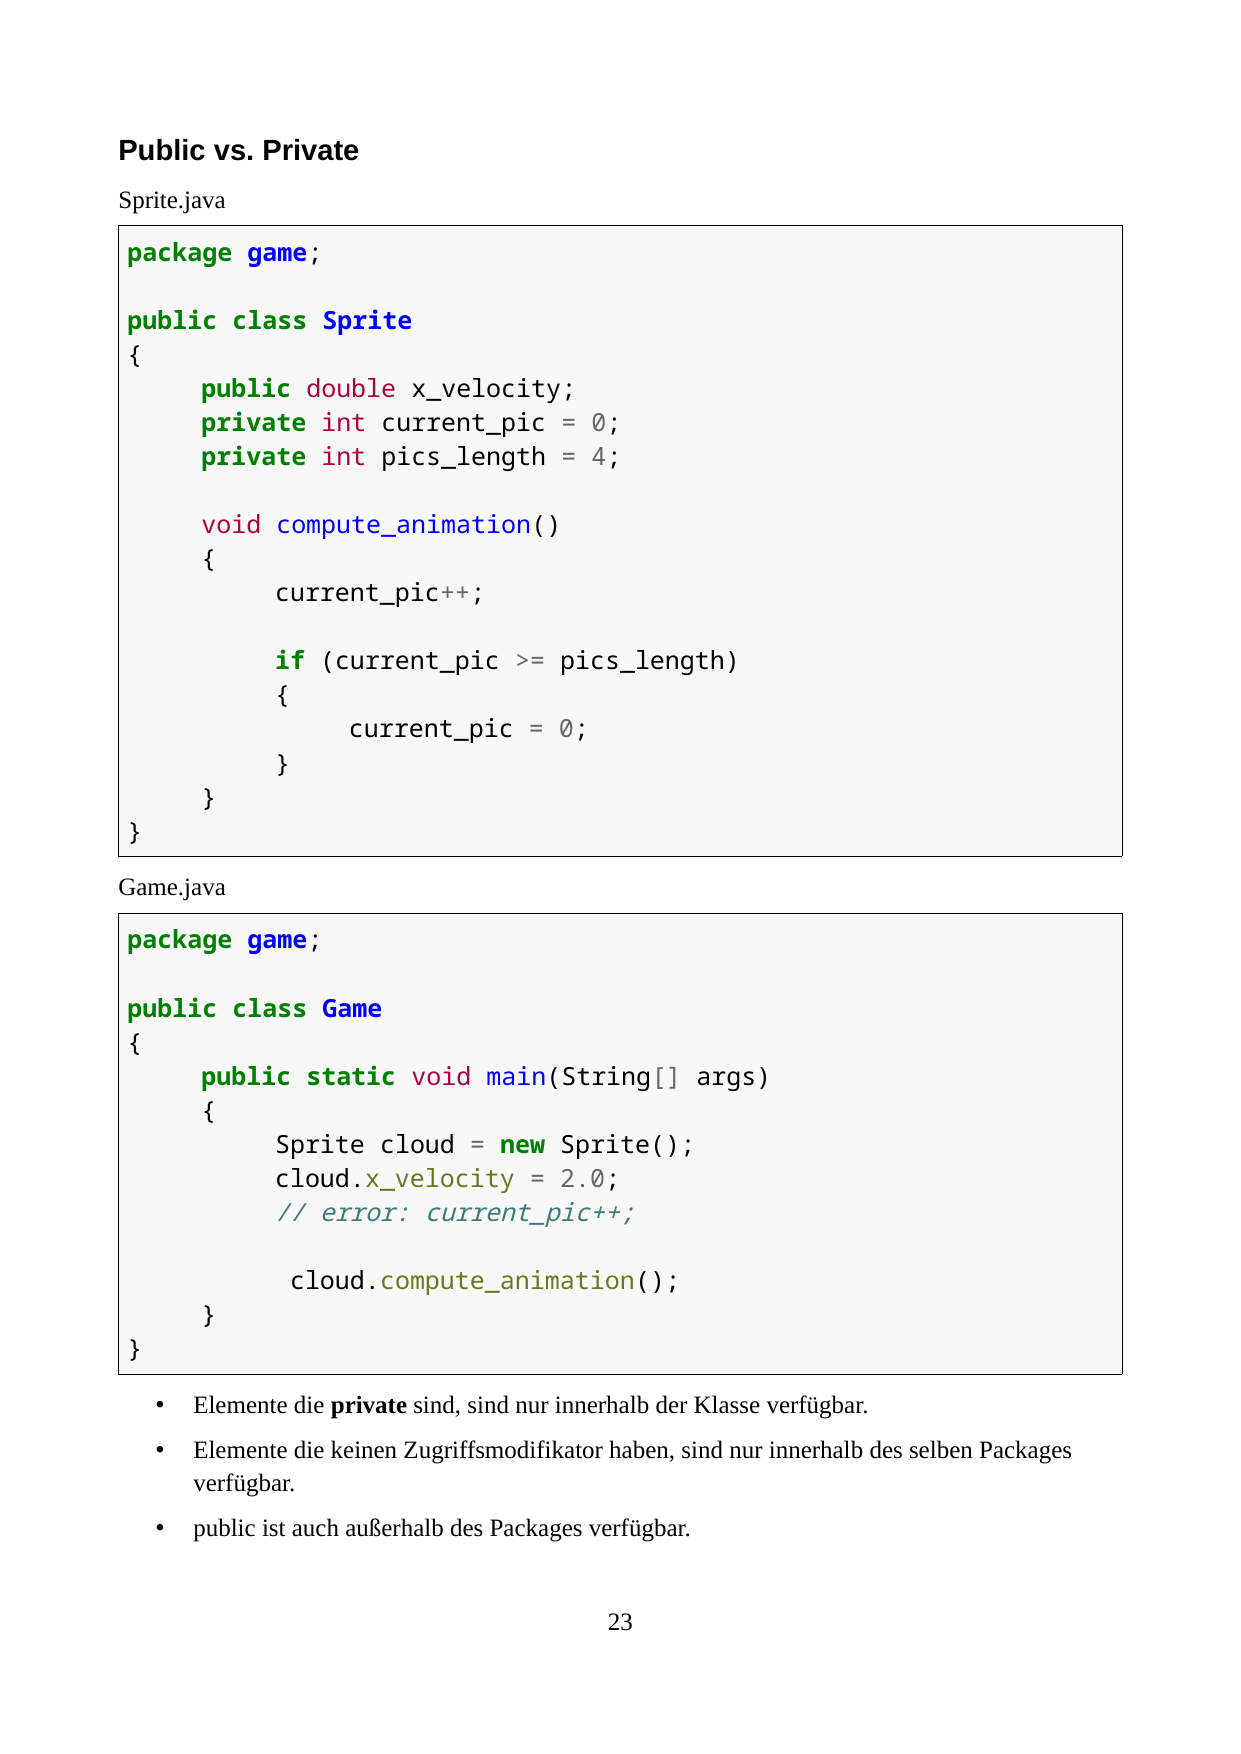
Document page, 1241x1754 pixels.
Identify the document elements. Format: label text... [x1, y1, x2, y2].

text Game.java [118, 857, 1122, 901]
text void compute_animation() [127, 507, 1113, 541]
text } [127, 1331, 1113, 1365]
text Sprite.java [118, 185, 1122, 213]
text Sprite cloud = new Sprite(); [127, 1126, 1113, 1161]
text cloud.x_velocity = 2.0; [127, 1161, 1113, 1194]
text package game; [127, 234, 1113, 268]
text { [127, 1024, 1113, 1058]
text { [127, 336, 1113, 371]
text if (current_pic >= pics_length) [127, 643, 1113, 677]
text } [127, 1297, 1113, 1331]
text } [127, 779, 1113, 813]
text public static void main(String[] args) [127, 1058, 1113, 1092]
list public ist auch außerhalb des Packages verfügbar. [156, 1513, 1122, 1542]
text { [127, 677, 1113, 711]
text current_pic = 0; [127, 711, 1113, 745]
text public class Sprite [127, 302, 1113, 336]
text package game; [127, 922, 1113, 956]
text // error: current_pic++; [127, 1194, 1113, 1229]
text private int pics_length = 4; [127, 439, 1113, 473]
text } [127, 813, 1113, 847]
subtitle Public vs. Private [94, 133, 1122, 166]
text public class Game [127, 990, 1113, 1024]
text } [127, 745, 1113, 779]
text { [127, 1092, 1113, 1126]
list Elemente die private sind, sind nur innerhalb der Klasse verfügbar. [156, 1375, 1122, 1419]
text private int current_pic = 0; [127, 404, 1113, 439]
text { [127, 541, 1113, 575]
text cloud.compute_animation(); [127, 1263, 1113, 1297]
list Elemente die keinen Zugriffsmodifikator haben, sind nur innerhalb des selben Packages verfügbar. [156, 1435, 1122, 1497]
text public double x_velocity; [127, 371, 1113, 404]
text current_pic++; [127, 575, 1113, 609]
